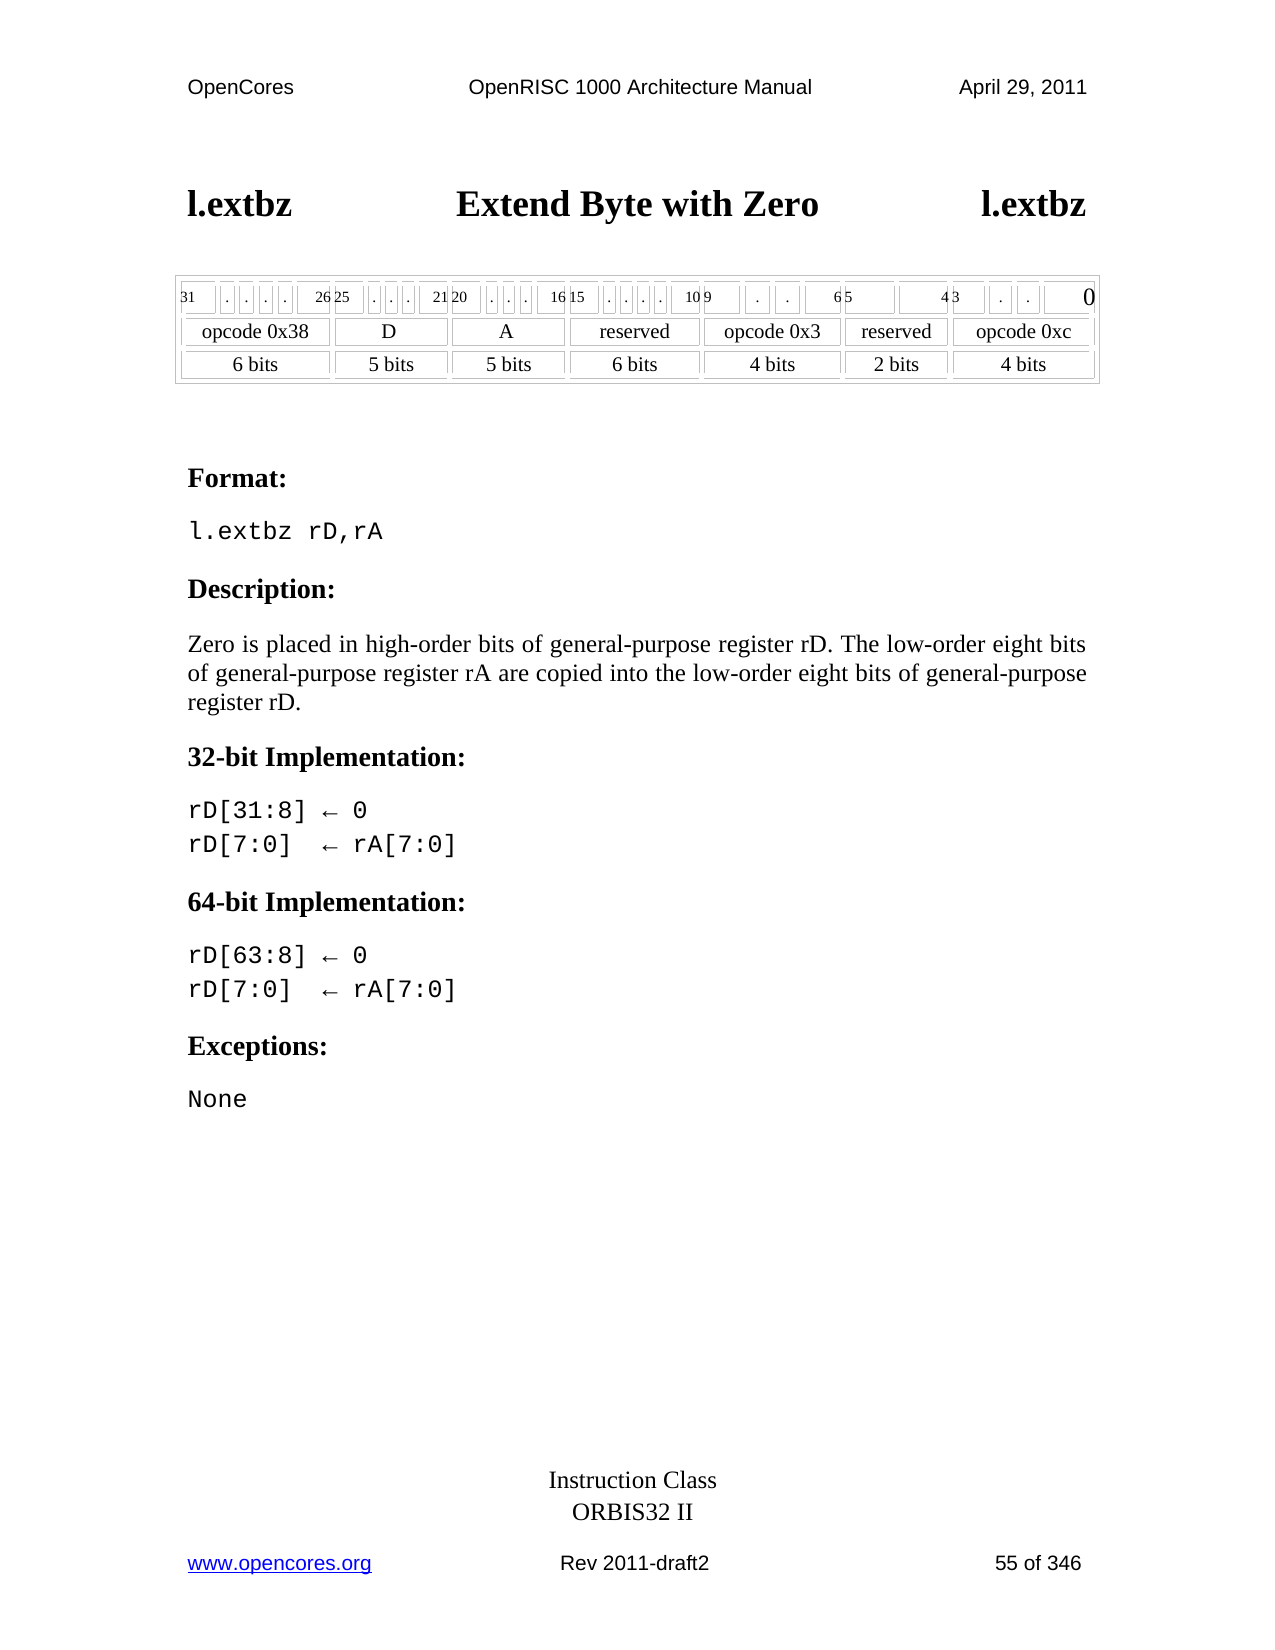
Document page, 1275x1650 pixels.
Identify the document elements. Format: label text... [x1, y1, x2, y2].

text Format: [187, 461, 1087, 493]
text Description: [187, 572, 1087, 604]
text l.extbz rD,rA [187, 518, 1087, 547]
text rD[31:8] ← 0 rD[7:0] ← rA[7:0] [187, 798, 1087, 860]
text rD[63:8] ← 0 rD[7:0] ← rA[7:0] [187, 942, 1087, 1004]
text None [187, 1087, 1087, 1115]
text Zero is placed in high-order bits of general-purpose register rD. The low-order eight bits of general-purpose register rA are copied into the low-order eight bits of general-purpose register rD. [187, 629, 1087, 715]
text 32-bit Implementation: [187, 740, 1087, 773]
text Exceptions: [187, 1029, 1087, 1062]
text 64-bit Implementation: [187, 885, 1087, 917]
